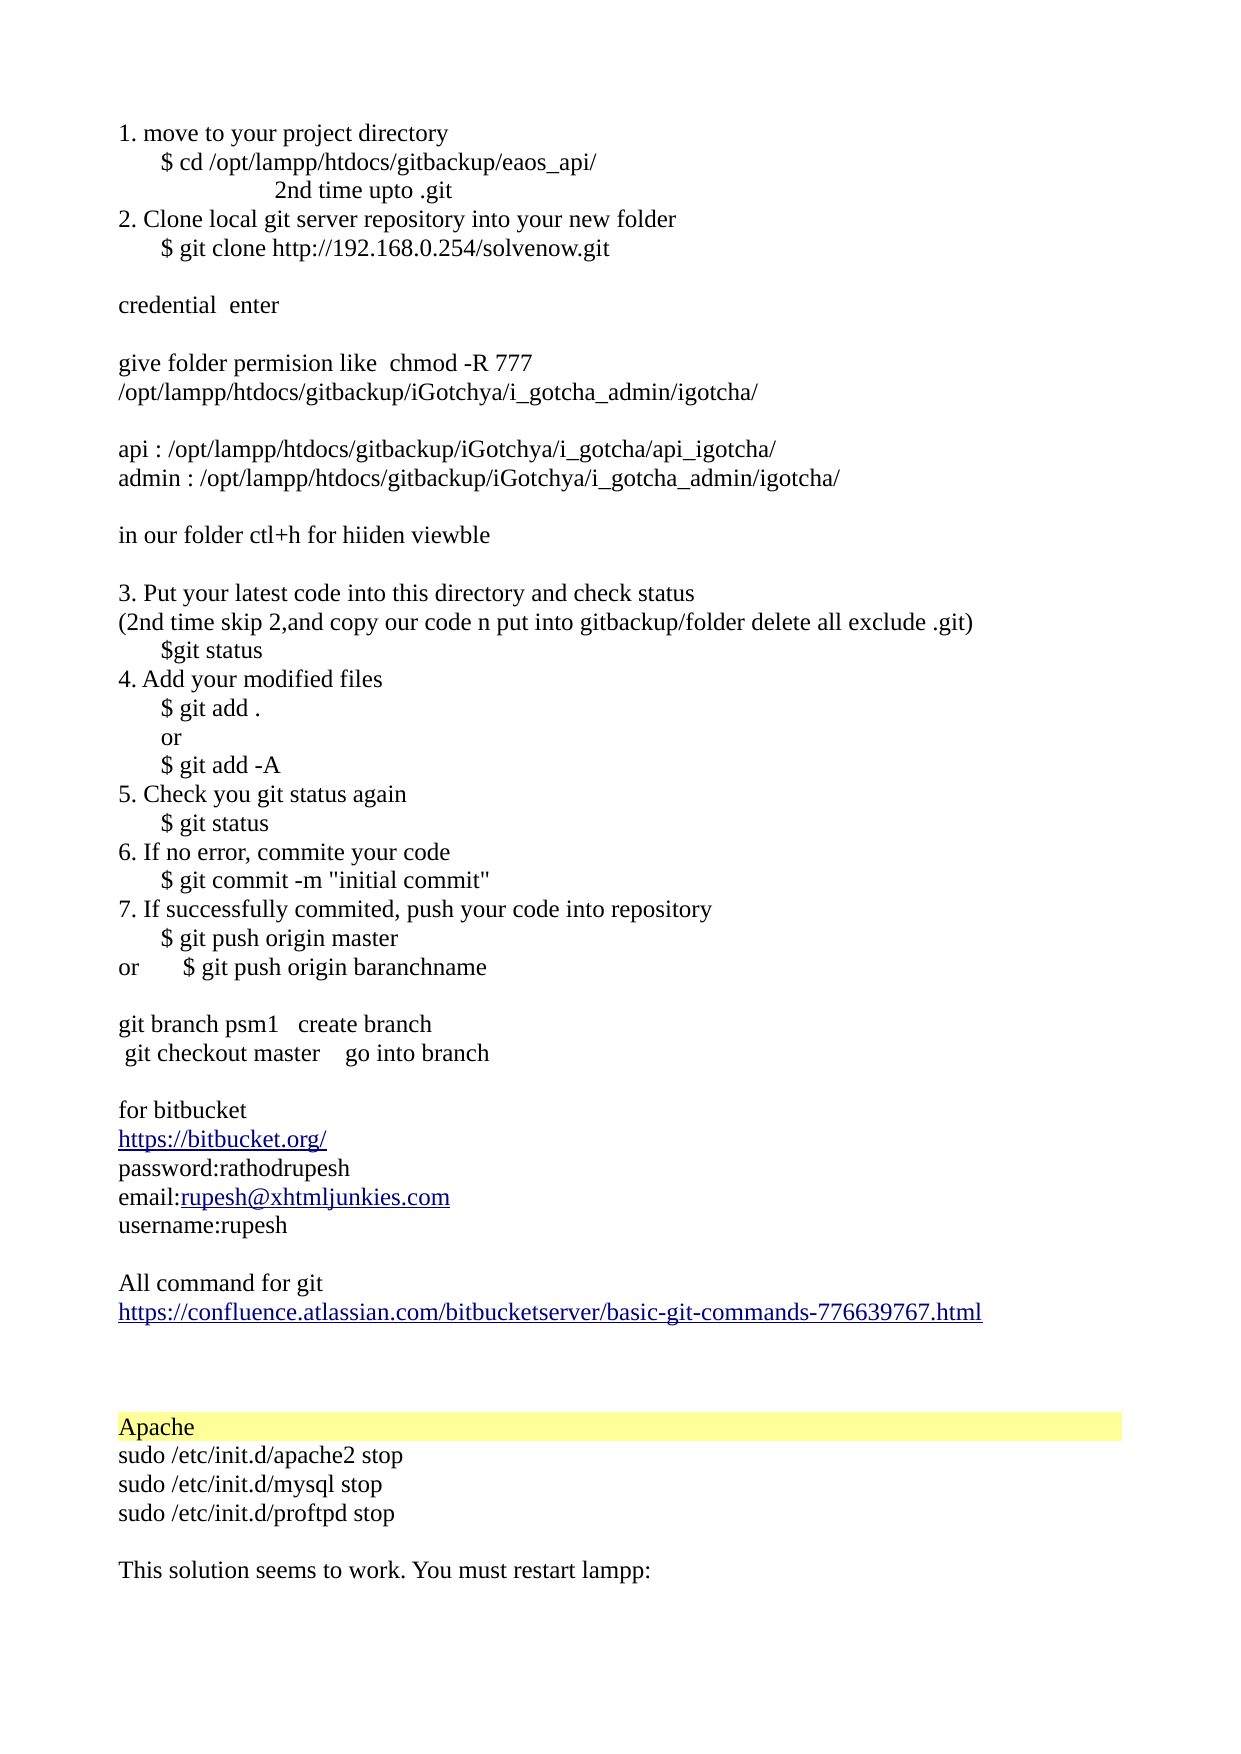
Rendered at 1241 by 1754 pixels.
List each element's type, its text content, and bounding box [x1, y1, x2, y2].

text 2nd time upto .git [118, 176, 1122, 204]
text credential enter [118, 291, 1122, 319]
text api : /opt/lampp/htdocs/gitbackup/iGotchya/i_gotcha/api_igotcha/ [118, 434, 1122, 463]
text 3. Put your latest code into this directory and check status [118, 578, 1122, 607]
text or [118, 722, 1122, 751]
text 4. Add your modified files [118, 664, 1122, 693]
text username:rupesh [118, 1211, 1122, 1239]
text email:rupesh@xhtmljunkies.com [118, 1182, 1122, 1211]
text This solution seems to work. You must restart lampp: [118, 1556, 1122, 1584]
text git checkout master go into branch [118, 1038, 1122, 1067]
text Apache [118, 1412, 1122, 1441]
text git branch psm1 create branch [118, 1009, 1122, 1038]
text 5. Check you git status again [118, 779, 1122, 808]
text 7. If successfully commited, push your code into repository [118, 894, 1122, 923]
text $ git commit -m "initial commit" [118, 866, 1122, 894]
text password:rathodrupesh [118, 1153, 1122, 1182]
text admin : /opt/lampp/htdocs/gitbackup/iGotchya/i_gotcha_admin/igotcha/ [118, 463, 1122, 492]
text $ cd /opt/lampp/htdocs/gitbackup/eaos_api/ [118, 147, 1122, 176]
text $ git push origin master [118, 923, 1122, 952]
text or $ git push origin baranchname [118, 952, 1122, 981]
text $git status [118, 636, 1122, 664]
text in our folder ctl+h for hiiden viewble [118, 521, 1122, 549]
text sudo /etc/init.d/proftpd stop [118, 1498, 1122, 1527]
text https://bitbucket.org/ [118, 1124, 1122, 1153]
text 6. If no error, commite your code [118, 837, 1122, 866]
text $ git add -A [118, 751, 1122, 779]
text for bitbucket [118, 1096, 1122, 1124]
text 2. Clone local git server repository into your new folder [118, 204, 1122, 233]
text https://confluence.atlassian.com/bitbucketserver/basic-git-commands-776639767.html [118, 1297, 1122, 1326]
text $ git add . [118, 693, 1122, 722]
text $ git status [118, 808, 1122, 837]
text $ git clone http://192.168.0.254/solvenow.git [118, 233, 1122, 262]
text sudo /etc/init.d/apache2 stop [118, 1441, 1122, 1469]
text (2nd time skip 2,and copy our code n put into gitbackup/folder delete all exclude .git) [118, 607, 1122, 636]
text sudo /etc/init.d/mysql stop [118, 1469, 1122, 1498]
text 1. move to your project directory [118, 118, 1122, 147]
text All command for git [118, 1268, 1122, 1297]
text give folder permision like chmod -R 777 /opt/lampp/htdocs/gitbackup/iGotchya/i_gotcha_admin/igotcha/ [118, 348, 1122, 406]
